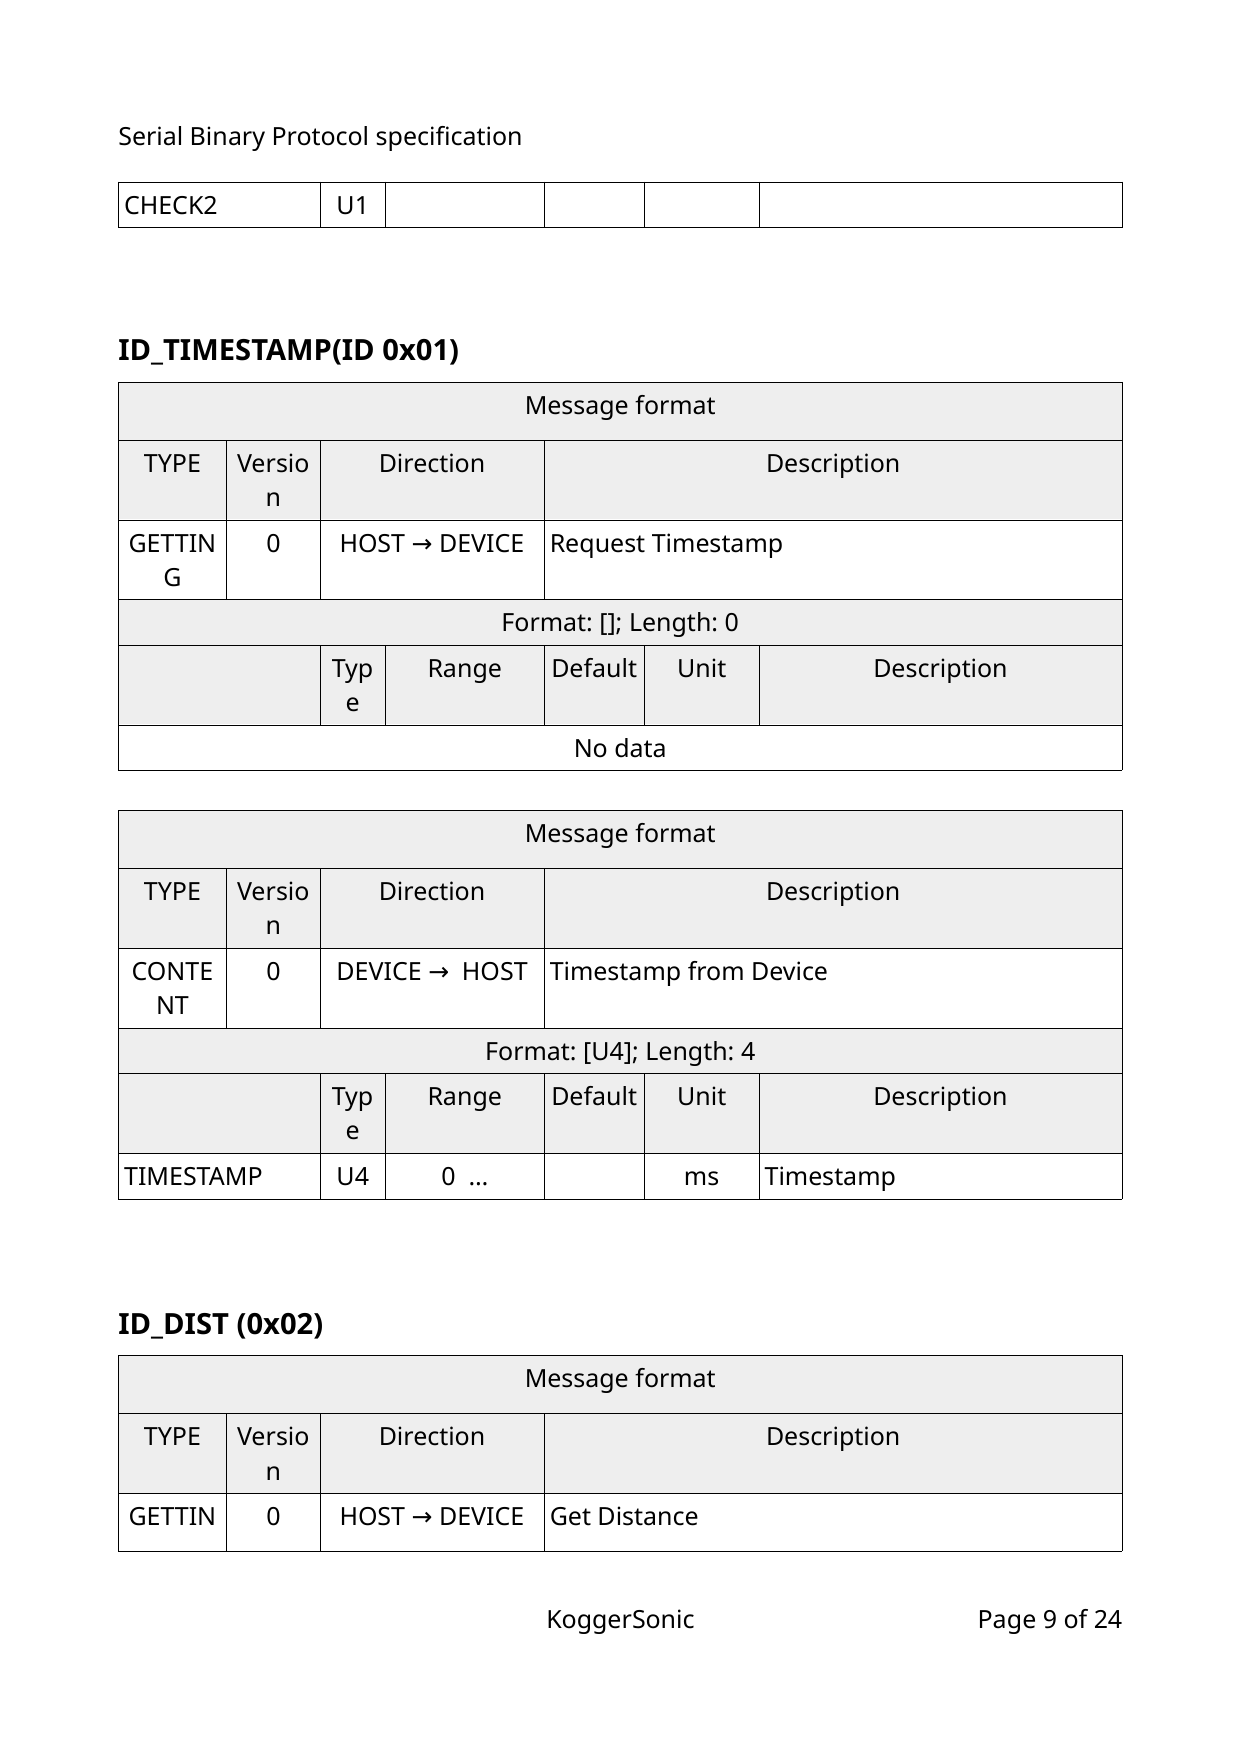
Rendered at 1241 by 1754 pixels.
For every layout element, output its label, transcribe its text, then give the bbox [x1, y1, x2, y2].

table_cell DEVICE → HOST [321, 949, 544, 1027]
table_cell Version [227, 441, 320, 519]
table_cell Version [227, 1414, 320, 1493]
table_cell Direction [321, 1414, 544, 1493]
table_cell Description [545, 441, 1122, 519]
table_cell Description [760, 646, 1122, 724]
table_cell TYPE [119, 1414, 226, 1493]
table_cell Format: [U4]; Length: 4 [119, 1029, 1122, 1073]
table_cell U4 [321, 1154, 385, 1198]
table_cell [760, 183, 1122, 227]
table_cell Type [321, 646, 385, 724]
table_cell [386, 183, 544, 227]
table_cell TIMESTAMP [119, 1154, 320, 1198]
table_cell Request Timestamp [545, 521, 1122, 599]
table_cell TYPE [119, 441, 226, 519]
table_cell ms [645, 1154, 759, 1198]
table_cell Type [321, 1074, 385, 1153]
table_cell Timestamp [760, 1154, 1122, 1198]
table_cell U1 [321, 183, 385, 227]
table_cell Description [545, 869, 1122, 948]
table_cell [545, 183, 644, 227]
table_header Message format [119, 383, 1122, 440]
subtitle ID_TIMESTAMP(ID 0x01) [118, 329, 1122, 369]
table_cell Version [227, 869, 320, 948]
table_cell HOST → DEVICE [321, 521, 544, 599]
table_cell Range [386, 1074, 544, 1153]
table_cell Format: []; Length: 0 [119, 600, 1122, 645]
table_cell GETTING [119, 521, 226, 599]
table_cell Direction [321, 441, 544, 519]
table_cell Description [545, 1414, 1122, 1493]
table_cell 0 [227, 949, 320, 1027]
table_header Message format [119, 811, 1122, 868]
table_cell Default [545, 1074, 644, 1153]
table_header Message format [119, 1356, 1122, 1413]
table_cell Range [386, 646, 544, 724]
table_cell TYPE [119, 869, 226, 948]
table_cell Unit [645, 646, 759, 724]
table_cell CHECK2 [119, 183, 320, 227]
table_cell 0 … [386, 1154, 544, 1198]
table_cell No data [119, 726, 1122, 770]
table_cell Default [545, 646, 644, 724]
table_cell Description [760, 1074, 1122, 1153]
table_cell Timestamp from Device [545, 949, 1122, 1027]
table_cell Get Distance [545, 1494, 1122, 1551]
table_cell Unit [645, 1074, 759, 1153]
table_cell [545, 1154, 644, 1198]
subtitle ID_DIST (0x02) [118, 1303, 1122, 1343]
table_cell [119, 1074, 320, 1153]
table_cell 0 [227, 1494, 320, 1551]
table_cell [119, 646, 320, 724]
table_cell [645, 183, 759, 227]
table_cell CONTENT [119, 949, 226, 1027]
table_cell 0 [227, 521, 320, 599]
table_cell GETTIN [119, 1494, 226, 1551]
table_cell Direction [321, 869, 544, 948]
table_cell HOST → DEVICE [321, 1494, 544, 1551]
